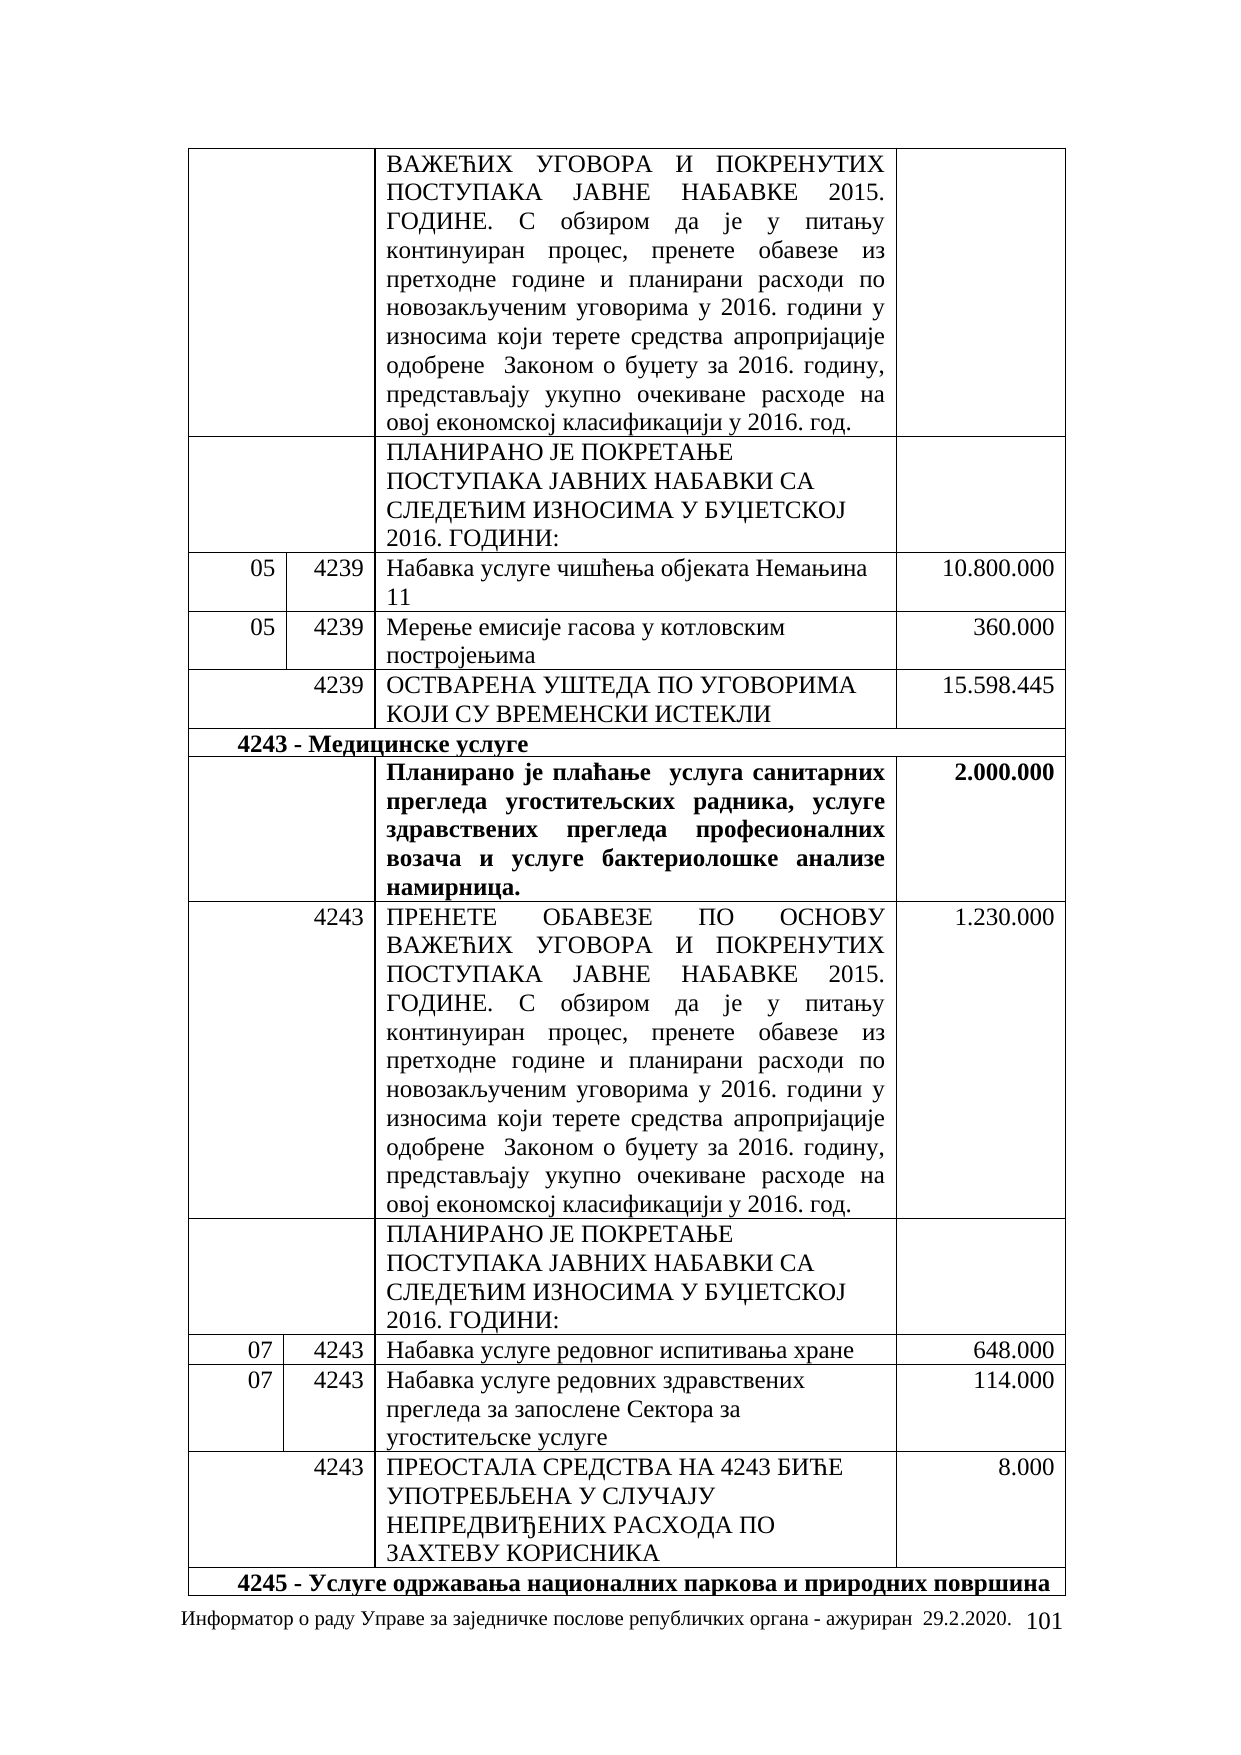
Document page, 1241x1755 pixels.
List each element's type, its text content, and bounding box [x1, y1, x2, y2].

table_cell Планирано је плаћање услуга санитарних прегледа угоститељских радника, услуге здравствених прегледа професионалних возача и услуге бактериолошке анализе намирница. [376, 757, 896, 901]
table_cell 4245 - Услуге одржавања националних паркова и природних површина [189, 1568, 1065, 1595]
table_cell Набавка услуге редовног испитивања хране [376, 1335, 896, 1364]
table_cell 4239 [287, 553, 374, 611]
table_cell 4243 [189, 1452, 374, 1567]
table_cell 4243 - Медицинске услуге [189, 729, 1065, 756]
table_cell 2.000.000 [897, 757, 1065, 901]
table_cell 4243 [284, 1365, 374, 1451]
table_cell [189, 149, 374, 436]
table_cell Набавка услуге чишћења објеката Немањина 11 [376, 553, 896, 611]
table_cell ПЛАНИРАНО ЈЕ ПОКРЕТАЊЕ ПОСТУПАКА ЈАВНИХ НАБАВКИ СА СЛЕДЕЋИМ ИЗНОСИМА У БУЏЕТСКОЈ 2016. ГОДИНИ: [376, 437, 896, 552]
table_cell 07 [189, 1365, 283, 1451]
table_cell 8.000 [897, 1452, 1065, 1567]
table_cell 10.800.000 [897, 553, 1065, 611]
table_cell [189, 437, 374, 552]
table_cell [897, 437, 1065, 552]
table_cell 15.598.445 [897, 670, 1065, 728]
table_cell 648.000 [897, 1335, 1065, 1364]
table_cell Набавка услуге редовних здравствених прегледа за запослене Сектора за угоститељске услуге [376, 1365, 896, 1451]
table_cell [897, 149, 1065, 436]
table_cell Мерење емисије гасова у котловским постројењима [376, 612, 896, 669]
table_cell 05 [189, 612, 286, 669]
table_cell ОСТВАРЕНА УШТЕДА ПО УГОВОРИМА КОЈИ СУ ВРЕМЕНСКИ ИСТЕКЛИ [376, 670, 896, 728]
table_cell 1.230.000 [897, 902, 1065, 1218]
table_cell ПРЕНЕТЕ ОБАВЕЗЕ ПО ОСНОВУ ВАЖЕЋИХ УГОВОРА И ПОКРЕНУТИХ ПОСТУПАКА ЈАВНЕ НАБАВКЕ 2015. ГОДИНЕ. С обзиром да је у питању континуиран процес, пренете обавезе из претходне године и планирани расходи по новозакљученим уговорима у 2016. години у износима који терете средства апропријације одобрене Законом о буџету за 2016. годину, представљају укупно очекиване расходе на овој економској класификацији у 2016. год. [376, 902, 896, 1218]
table_cell 114.000 [897, 1365, 1065, 1451]
table_cell 360.000 [897, 612, 1065, 669]
table_cell 4239 [287, 612, 374, 669]
table_cell 07 [189, 1335, 283, 1364]
table_cell [189, 757, 374, 901]
table_cell ВАЖЕЋИХ УГОВОРА И ПОКРЕНУТИХ ПОСТУПАКА ЈАВНЕ НАБАВКЕ 2015. ГОДИНЕ. С обзиром да је у питању континуиран процес, пренете обавезе из претходне године и планирани расходи по новозакљученим уговорима у 2016. години у износима који терете средства апропријације одобрене Законом о буџету за 2016. годину, представљају укупно очекиване расходе на овој економској класификацији у 2016. год. [376, 149, 896, 436]
table_cell 05 [189, 553, 286, 611]
table_cell 4239 [189, 670, 374, 728]
table_cell ПРЕОСТАЛА СРЕДСТВА НА 4243 БИЋЕ УПОТРЕБЉЕНА У СЛУЧАЈУ НЕПРЕДВИЂЕНИХ РАСХОДА ПО ЗАХТЕВУ КОРИСНИКА [376, 1452, 896, 1567]
table_cell [189, 1219, 374, 1334]
table_cell 4243 [284, 1335, 374, 1364]
table_cell [897, 1219, 1065, 1334]
table_cell ПЛАНИРАНО ЈЕ ПОКРЕТАЊЕ ПОСТУПАКА ЈАВНИХ НАБАВКИ СА СЛЕДЕЋИМ ИЗНОСИМА У БУЏЕТСКОЈ 2016. ГОДИНИ: [376, 1219, 896, 1334]
table_cell 4243 [189, 902, 374, 1218]
